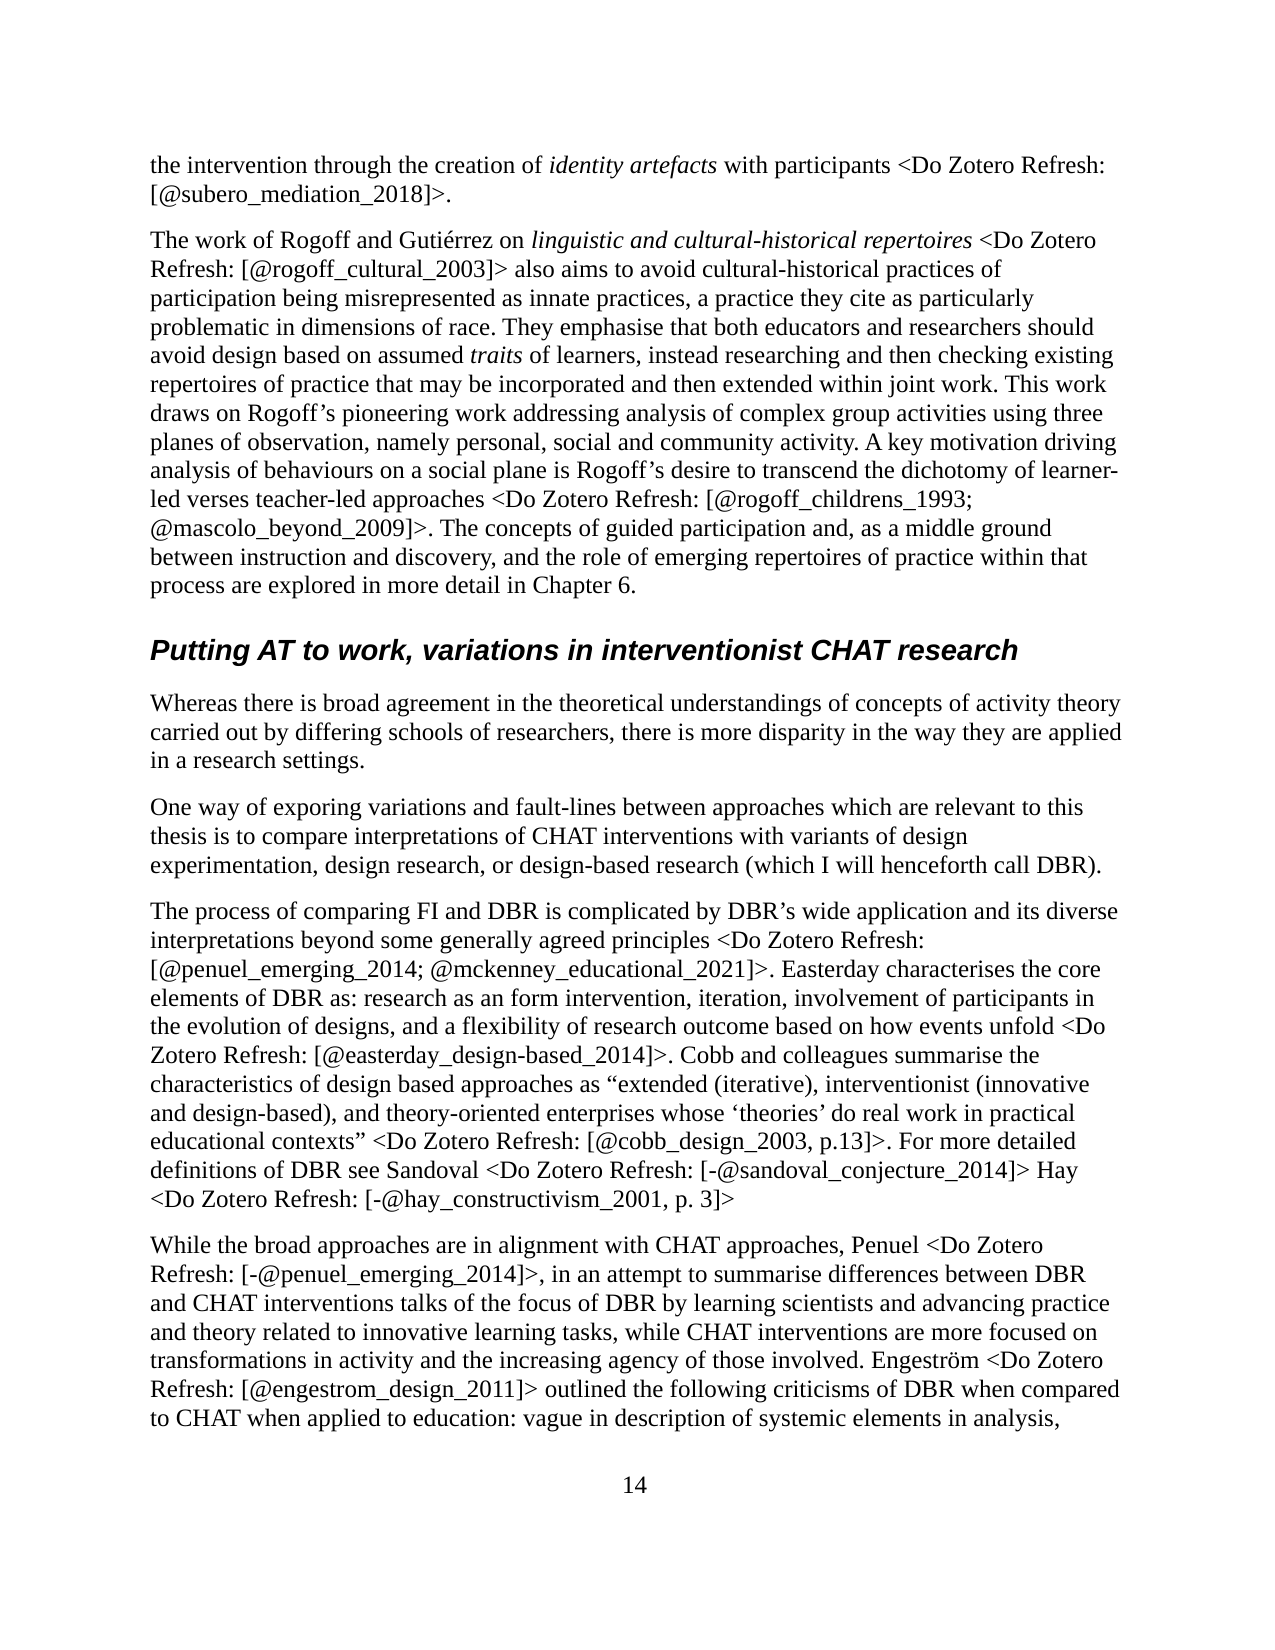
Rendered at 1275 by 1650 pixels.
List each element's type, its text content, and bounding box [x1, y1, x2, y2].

text The work of Rogoff and Gutiérrez on linguistic and cultural-historical repertoires <Do Zotero Refresh: [@rogoff_cultural_2003]> also aims to avoid cultural-historical practices of participation being misrepresented as innate practices, a practice they cite as particularly problematic in dimensions of race. They emphasise that both educators and researchers should avoid design based on assumed traits of learners, instead researching and then checking existing repertoires of practice that may be incorporated and then extended within joint work. This work draws on Rogoff’s pioneering work addressing analysis of complex group activities using three planes of observation, namely personal, social and community activity. A key motivation driving analysis of behaviours on a social plane is Rogoff’s desire to transcend the dichotomy of learner-led verses teacher-led approaches <Do Zotero Refresh: [@rogoff_childrens_1993; @mascolo_beyond_2009]>. The concepts of guided participation and, as a middle ground between instruction and discovery, and the role of emerging repertoires of practice within that process are explored in more detail in Chapter 6. [150, 225, 1125, 599]
text the intervention through the creation of identity artefacts with participants <Do Zotero Refresh: [@subero_mediation_2018]>. [150, 150, 1125, 207]
text While the broad approaches are in alignment with CHAT approaches, Penuel <Do Zotero Refresh: [-@penuel_emerging_2014]>, in an attempt to summarise differences between DBR and CHAT interventions talks of the focus of DBR by learning scientists and advancing practice and theory related to innovative learning tasks, while CHAT interventions are more focused on transformations in activity and the increasing agency of those involved. Engeström <Do Zotero Refresh: [@engestrom_design_2011]> outlined the following criticisms of DBR when compared to CHAT when applied to education: vague in description of systemic elements in analysis, [150, 1231, 1125, 1432]
text The process of comparing FI and DBR is complicated by DBR’s wide application and its diverse interpretations beyond some generally agreed principles <Do Zotero Refresh: [@penuel_emerging_2014; @mckenney_educational_2021]>. Easterday characterises the core elements of DBR as: research as an form intervention, iteration, involvement of participants in the evolution of designs, and a flexibility of research outcome based on how events unfold <Do Zotero Refresh: [@easterday_design-based_2014]>. Cobb and colleagues summarise the characteristics of design based approaches as “extended (iterative), interventionist (innovative and design-based), and theory-oriented enterprises whose ‘theories’ do real work in practical educational contexts” <Do Zotero Refresh: [@cobb_design_2003, p.13]>. For more detailed definitions of DBR see Sandoval <Do Zotero Refresh: [-@sandoval_conjecture_2014]> Hay <Do Zotero Refresh: [-@hay_constructivism_2001, p. 3]> [150, 896, 1125, 1213]
subtitle Putting AT to work, variations in interventionist CHAT research [150, 633, 1125, 667]
text One way of exporing variations and fault-lines between approaches which are relevant to this thesis is to compare interpretations of CHAT interventions with variants of design experimentation, design research, or design-based research (which I will henceforth call DBR). [150, 792, 1125, 878]
text Whereas there is broad agreement in the theoretical understandings of concepts of activity theory carried out by differing schools of researchers, there is more disparity in the way they are applied in a research settings. [150, 688, 1125, 774]
